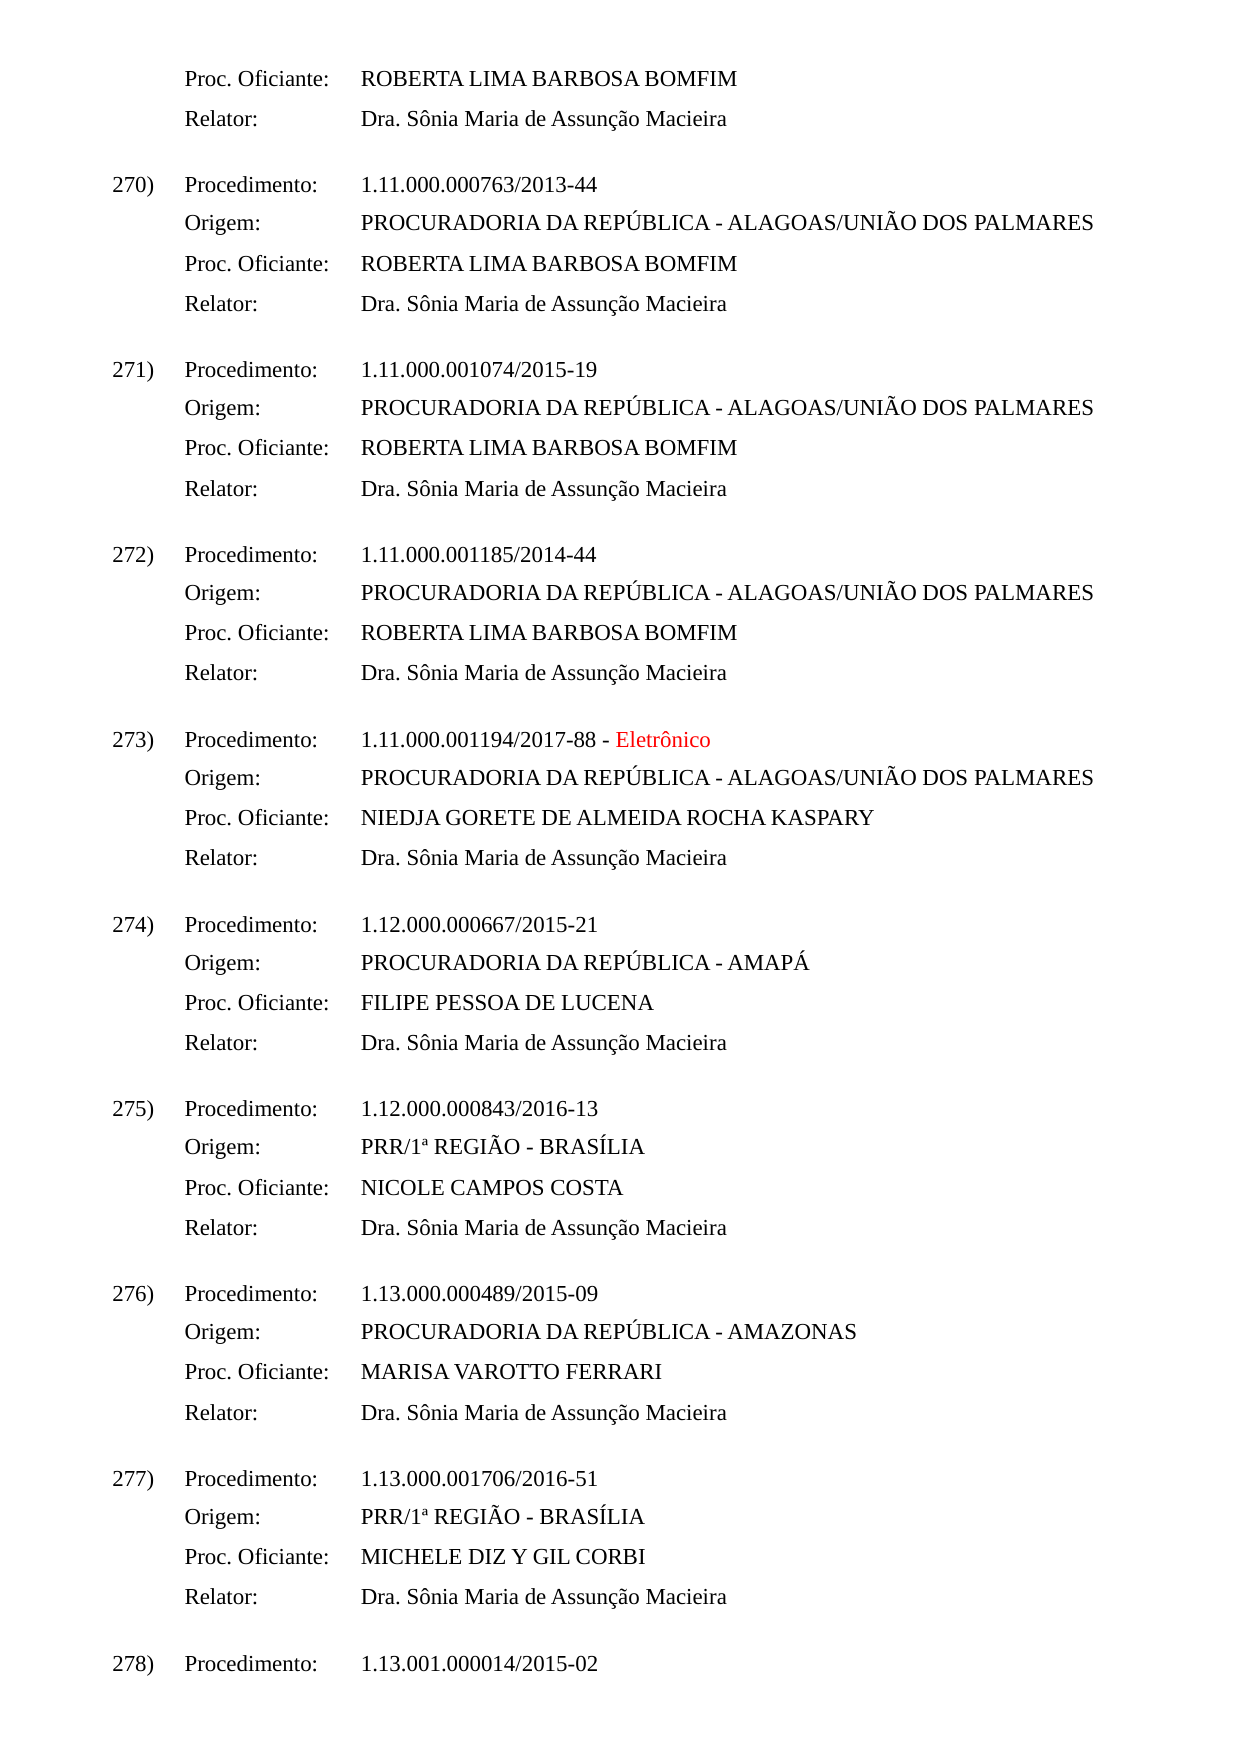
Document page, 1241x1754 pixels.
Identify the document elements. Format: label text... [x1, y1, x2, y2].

table_cell [106, 1023, 178, 1063]
table_cell MARISA VAROTTO FERRARI [355, 1353, 1134, 1393]
table_cell Dra. Sônia Maria de Assunção Macieira [355, 654, 1134, 694]
table_cell [106, 244, 178, 284]
table_header 1.11.000.001185/2014-44 [355, 535, 1134, 573]
table_cell NIEDJA GORETE DE ALMEIDA ROCHA KASPARY [355, 798, 1134, 838]
table_cell PRR/1ª REGIÃO - BRASÍLIA [355, 1497, 1134, 1537]
table_cell Origem: [179, 1313, 355, 1353]
table_header Procedimento: [179, 1644, 355, 1682]
table_header 1.13.000.000489/2015-09 [355, 1275, 1134, 1312]
table_cell Relator: [179, 654, 355, 694]
table_cell Origem: [179, 1128, 355, 1168]
table_header 272) [106, 535, 178, 573]
table_cell Relator: [179, 839, 355, 879]
table_header 1.11.000.001194/2017-88 - Eletrônico [355, 720, 1134, 758]
table_cell PROCURADORIA DA REPÚBLICA - ALAGOAS/UNIÃO DOS PALMARES [355, 204, 1134, 244]
table_cell Dra. Sônia Maria de Assunção Macieira [355, 839, 1134, 879]
table_header Procedimento: [179, 720, 355, 758]
table_cell Proc. Oficiante: [179, 1353, 355, 1393]
table_cell Proc. Oficiante: [179, 59, 355, 99]
table_cell [106, 59, 178, 99]
table_cell Origem: [179, 573, 355, 613]
table_cell Proc. Oficiante: [179, 983, 355, 1023]
table_cell [106, 1168, 178, 1208]
table_cell ROBERTA LIMA BARBOSA BOMFIM [355, 59, 1134, 99]
table_cell [106, 983, 178, 1023]
table_header 273) [106, 720, 178, 758]
table_header 271) [106, 351, 178, 388]
table_cell ROBERTA LIMA BARBOSA BOMFIM [355, 429, 1134, 469]
table_cell [106, 654, 178, 694]
table_cell Relator: [179, 1393, 355, 1433]
table_header 1.13.001.000014/2015-02 [355, 1644, 1134, 1682]
table_cell [106, 1128, 178, 1168]
table_cell FILIPE PESSOA DE LUCENA [355, 983, 1134, 1023]
table_cell PROCURADORIA DA REPÚBLICA - AMAPÁ [355, 943, 1134, 983]
table_cell [106, 1353, 178, 1393]
table_cell Origem: [179, 758, 355, 798]
table_cell Proc. Oficiante: [179, 798, 355, 838]
table_cell Dra. Sônia Maria de Assunção Macieira [355, 469, 1134, 509]
table_cell Relator: [179, 99, 355, 139]
table_cell ROBERTA LIMA BARBOSA BOMFIM [355, 244, 1134, 284]
table_header 278) [106, 1644, 178, 1682]
table_cell Relator: [179, 284, 355, 324]
table_header 1.13.000.001706/2016-51 [355, 1459, 1134, 1497]
table_header Procedimento: [179, 1459, 355, 1497]
table_cell ROBERTA LIMA BARBOSA BOMFIM [355, 614, 1134, 654]
table_cell [106, 573, 178, 613]
table_cell NICOLE CAMPOS COSTA [355, 1168, 1134, 1208]
table_header Procedimento: [179, 1275, 355, 1312]
table_header 275) [106, 1090, 178, 1128]
table_cell [106, 1497, 178, 1537]
table_cell Proc. Oficiante: [179, 429, 355, 469]
table_cell Relator: [179, 1578, 355, 1618]
table_cell PROCURADORIA DA REPÚBLICA - ALAGOAS/UNIÃO DOS PALMARES [355, 573, 1134, 613]
table_cell Dra. Sônia Maria de Assunção Macieira [355, 1208, 1134, 1248]
table_cell [106, 1538, 178, 1578]
table_header Procedimento: [179, 535, 355, 573]
table_header 1.12.000.000843/2016-13 [355, 1090, 1134, 1128]
table_cell [106, 284, 178, 324]
table_cell Proc. Oficiante: [179, 244, 355, 284]
table_cell Proc. Oficiante: [179, 614, 355, 654]
table_cell [106, 614, 178, 654]
table_header 270) [106, 166, 178, 204]
table_header Procedimento: [179, 1090, 355, 1128]
table_header Procedimento: [179, 166, 355, 204]
table_cell [106, 1313, 178, 1353]
table_cell [106, 758, 178, 798]
table_cell PROCURADORIA DA REPÚBLICA - AMAZONAS [355, 1313, 1134, 1353]
table_header 276) [106, 1275, 178, 1312]
table_cell Dra. Sônia Maria de Assunção Macieira [355, 1023, 1134, 1063]
table_header 1.11.000.001074/2015-19 [355, 351, 1134, 388]
table_cell [106, 1578, 178, 1618]
table_cell Origem: [179, 1497, 355, 1537]
table_header Procedimento: [179, 351, 355, 388]
table_cell PROCURADORIA DA REPÚBLICA - ALAGOAS/UNIÃO DOS PALMARES [355, 389, 1134, 429]
table_cell [106, 469, 178, 509]
table_cell [106, 798, 178, 838]
table_header 277) [106, 1459, 178, 1497]
table_cell Dra. Sônia Maria de Assunção Macieira [355, 284, 1134, 324]
table_cell Dra. Sônia Maria de Assunção Macieira [355, 1578, 1134, 1618]
table_header 1.12.000.000667/2015-21 [355, 905, 1134, 943]
table_cell PRR/1ª REGIÃO - BRASÍLIA [355, 1128, 1134, 1168]
table_header 1.11.000.000763/2013-44 [355, 166, 1134, 204]
table_cell Dra. Sônia Maria de Assunção Macieira [355, 1393, 1134, 1433]
table_cell [106, 204, 178, 244]
table_cell [106, 389, 178, 429]
table_cell MICHELE DIZ Y GIL CORBI [355, 1538, 1134, 1578]
table_cell [106, 429, 178, 469]
table_cell Origem: [179, 943, 355, 983]
table_cell PROCURADORIA DA REPÚBLICA - ALAGOAS/UNIÃO DOS PALMARES [355, 758, 1134, 798]
table_cell Dra. Sônia Maria de Assunção Macieira [355, 99, 1134, 139]
table_cell Proc. Oficiante: [179, 1168, 355, 1208]
table_header Procedimento: [179, 905, 355, 943]
table_cell [106, 99, 178, 139]
table_cell [106, 943, 178, 983]
table_cell Relator: [179, 1208, 355, 1248]
table_cell Origem: [179, 204, 355, 244]
table_cell [106, 839, 178, 879]
table_header 274) [106, 905, 178, 943]
table_cell [106, 1208, 178, 1248]
table_cell [106, 1393, 178, 1433]
table_cell Proc. Oficiante: [179, 1538, 355, 1578]
table_cell Relator: [179, 1023, 355, 1063]
table_cell Origem: [179, 389, 355, 429]
table_cell Relator: [179, 469, 355, 509]
